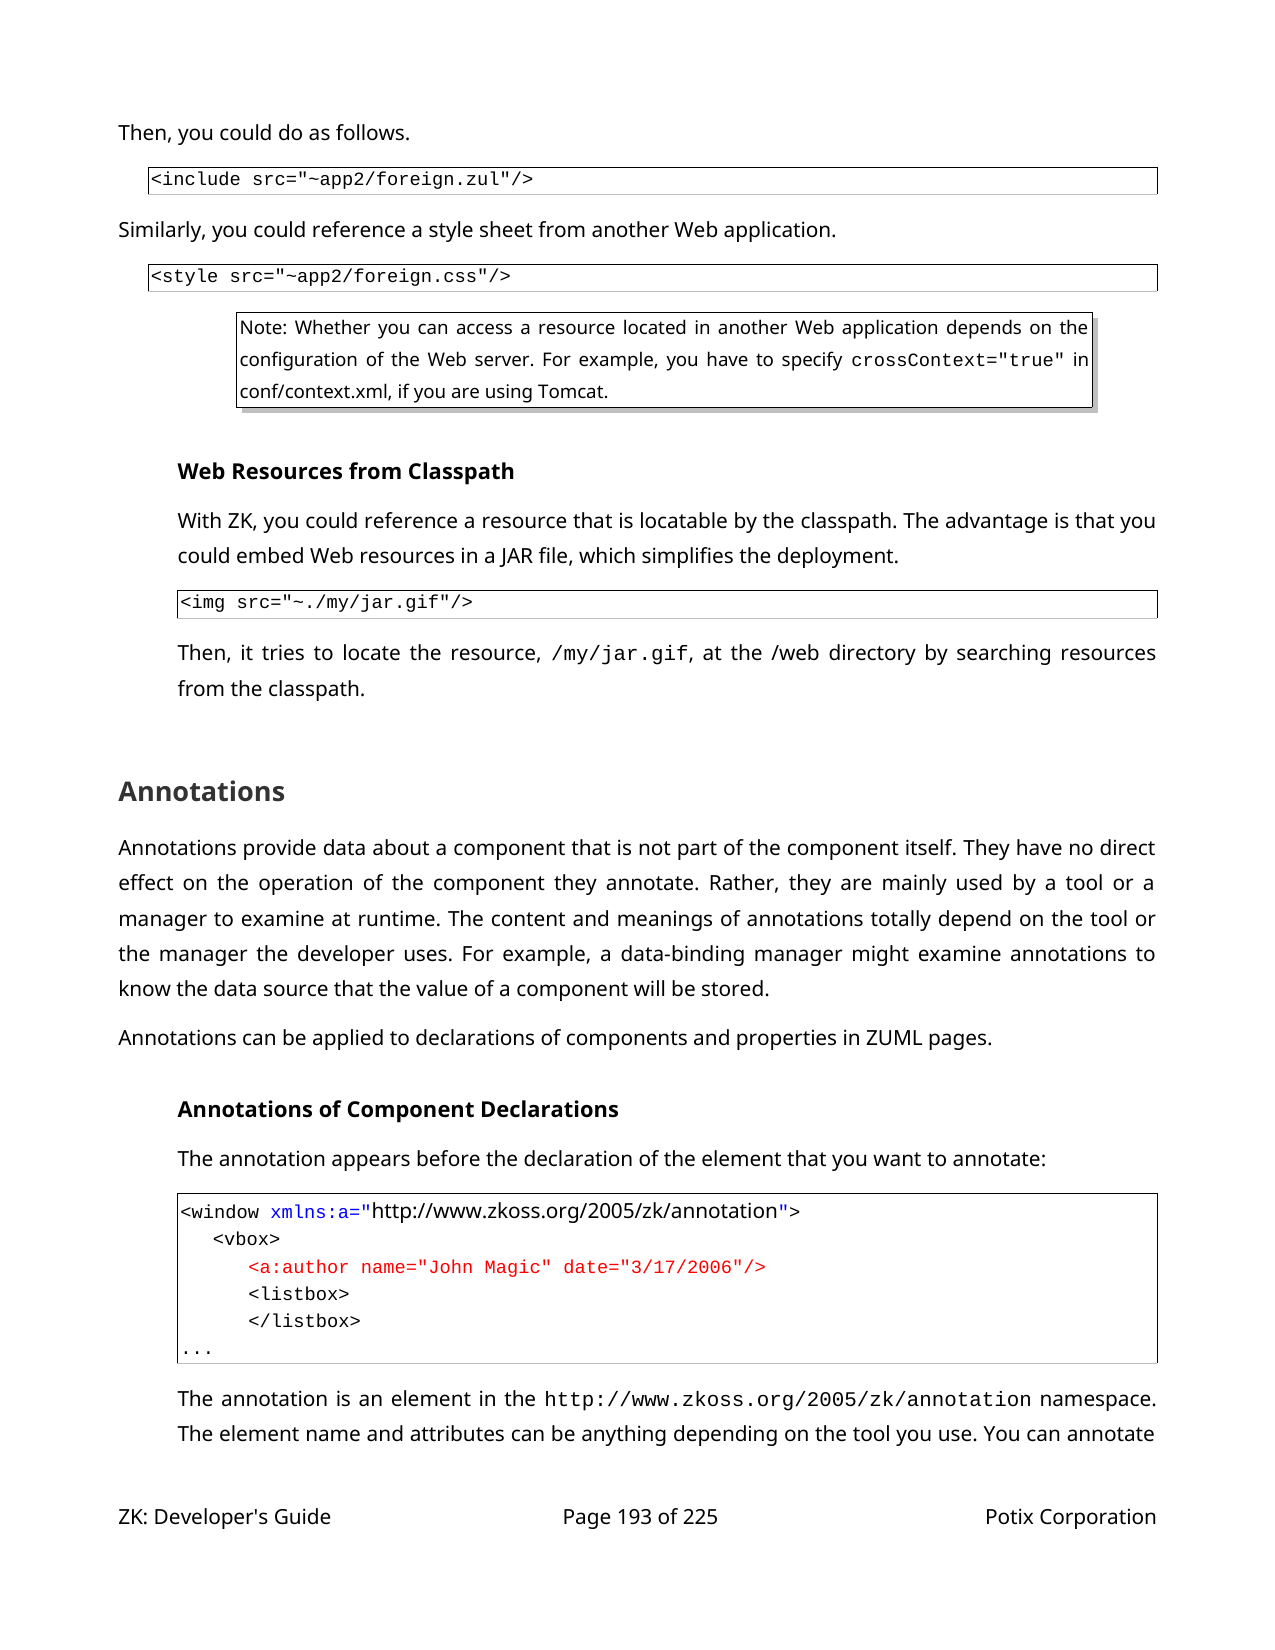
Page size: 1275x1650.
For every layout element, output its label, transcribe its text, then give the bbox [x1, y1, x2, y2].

text <include src="~app2/foreign.zul"/> [149, 168, 1157, 194]
text Note: Whether you can access a resource located in another Web application depends on the configuration of the Web server. For example, you have to specify crossContext="true" in conf/context.xml, if you are using Tomcat. [237, 313, 1092, 407]
subtitle Web Resources from Classpath [177, 456, 1157, 486]
text </listbox> [178, 1309, 1157, 1333]
text The annotation is an element in the http://www.zkoss.org/2005/zk/annotation namespace. The element name and attributes can be anything depending on the tool you use. You can annotate [177, 1384, 1157, 1448]
text <listbox> [178, 1282, 1157, 1306]
text The annotation appears before the declaration of the element that you want to annotate: [177, 1144, 1157, 1172]
text <style src="~app2/foreign.css"/> [149, 265, 1157, 291]
text Similarly, you could reference a style sheet from another Web application. [118, 215, 1157, 243]
text Then, it tries to locate the resource, /my/jar.gif, at the /web directory by searching resources from the classpath. [177, 638, 1157, 702]
text With ZK, you could reference a resource that is locatable by the classpath. The advantage is that you could embed Web resources in a JAR file, which simplifies the deployment. [177, 506, 1157, 570]
text ... [178, 1336, 1157, 1363]
text Then, you could do as follows. [118, 118, 1157, 146]
text <img src="~./my/jar.gif"/> [178, 591, 1157, 618]
text Annotations can be applied to declarations of components and properties in ZUML pages. [118, 1023, 1157, 1051]
text <vbox> [178, 1227, 1157, 1252]
text <a:author name="John Magic" date="3/17/2006"/> [178, 1254, 1157, 1279]
text <window xmlns:a="http://www.zkoss.org/2005/zk/annotation"> [178, 1194, 1157, 1224]
subtitle Annotations [118, 773, 1157, 809]
text Annotations provide data about a component that is not part of the component itself. They have no direct effect on the operation of the component they annotate. Rather, they are mainly used by a tool or a manager to examine at runtime. The content and meanings of annotations totally depend on the tool or the manager the developer uses. For example, a data-binding manager might examine annotations to know the data source that the value of a component will be stored. [118, 833, 1157, 1002]
subtitle Annotations of Component Declarations [177, 1094, 1157, 1124]
